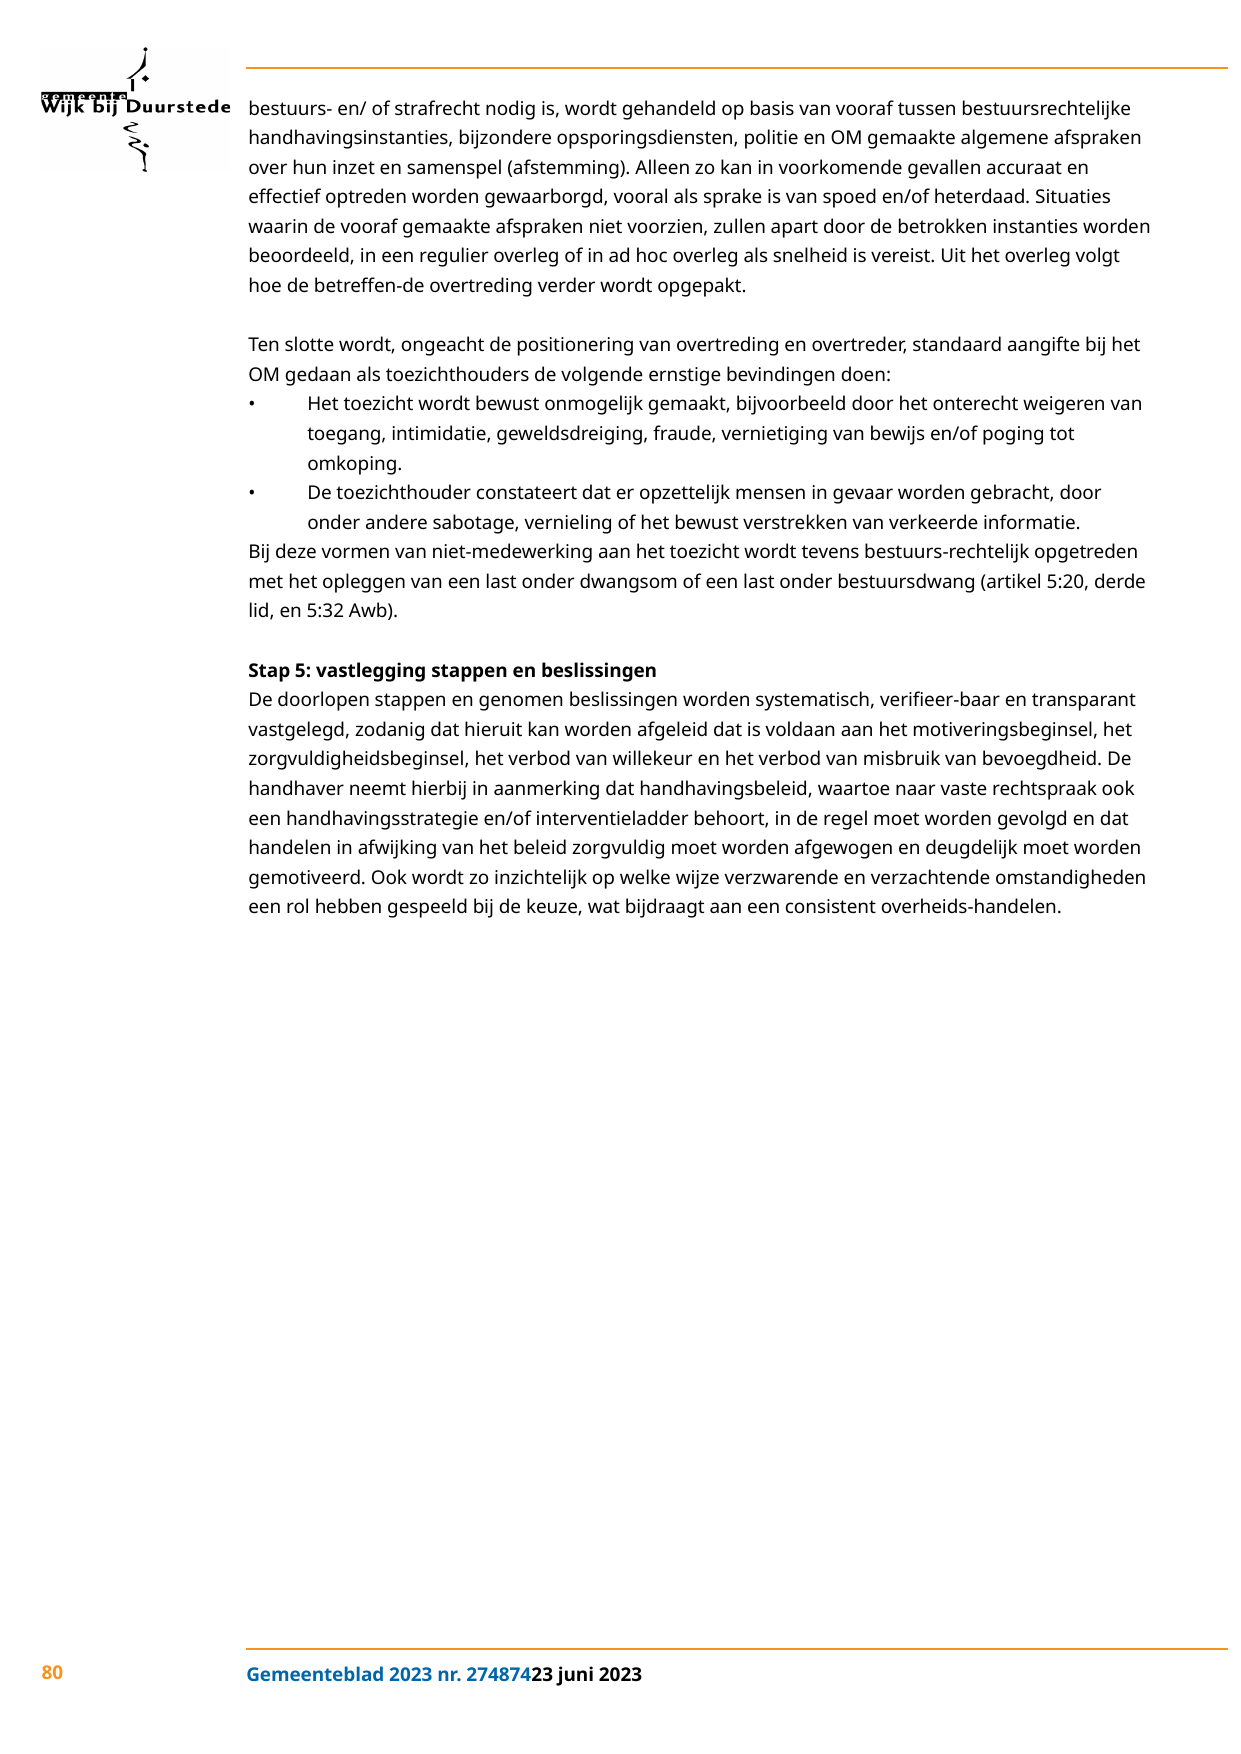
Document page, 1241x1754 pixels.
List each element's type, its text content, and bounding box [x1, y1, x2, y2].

list Het toezicht wordt bewust onmogelijk gemaakt, bijvoorbeeld door het onterecht weigeren van toegang, intimidatie, geweldsdreiging, fraude, vernietiging van bewijs en/of poging tot omkoping. [248, 391, 1152, 476]
text Bij deze vormen van niet-medewerking aan het toezicht wordt tevens bestuurs-rechtelijk opgetreden met het opleggen van een last onder dwangsom of een last onder bestuursdwang (artikel 5:20, derde lid, en 5:32 Awb). [248, 538, 1152, 623]
text Ten slotte wordt, ongeacht de positionering van overtreding en overtreder, standaard aangifte bij het OM gedaan als toezichthouders de volgende ernstige bevindingen doen: [248, 331, 1152, 387]
picture [41, 47, 231, 172]
text bestuurs- en/ of strafrecht nodig is, wordt gehandeld op basis van vooraf tussen bestuursrechtelijke handhavingsinstanties, bijzondere opsporingsdiensten, politie en OM gemaakte algemene afspraken over hun inzet en samenspel (afstemming). Alleen zo kan in voorkomende gevallen accuraat en effectief optreden worden gewaarborgd, vooral als sprake is van spoed en/of heterdaad. Situaties waarin de vooraf gemaakte afspraken niet voorzien, zullen apart door de betrokken instanties worden beoordeeld, in een regulier overleg of in ad hoc overleg als snelheid is vereist. Uit het overleg volgt hoe de betreffen-de overtreding verder wordt opgepakt. [248, 95, 1152, 298]
text Stap 5: vastlegging stappen en beslissingen [248, 657, 1152, 683]
text De doorlopen stappen en genomen beslissingen worden systematisch, verifieer-baar en transparant vastgelegd, zodanig dat hieruit kan worden afgeleid dat is voldaan aan het motiveringsbeginsel, het zorgvuldigheidsbeginsel, het verbod van willekeur en het verbod van misbruik van bevoegdheid. De handhaver neemt hierbij in aanmerking dat handhavingsbeleid, waartoe naar vaste rechtspraak ook een handhavingsstrategie en/of interventieladder behoort, in de regel moet worden gevolgd en dat handelen in afwijking van het beleid zorgvuldig moet worden afgewogen en deugdelijk moet worden gemotiveerd. Ook wordt zo inzichtelijk op welke wijze verzwarende en verzachtende omstandigheden een rol hebben gespeeld bij de keuze, wat bijdraagt aan een consistent overheids-handelen. [248, 686, 1152, 919]
list De toezichthouder constateert dat er opzettelijk mensen in gevaar worden gebracht, door onder andere sabotage, vernieling of het bewust verstrekken van verkeerde informatie. [248, 479, 1152, 535]
